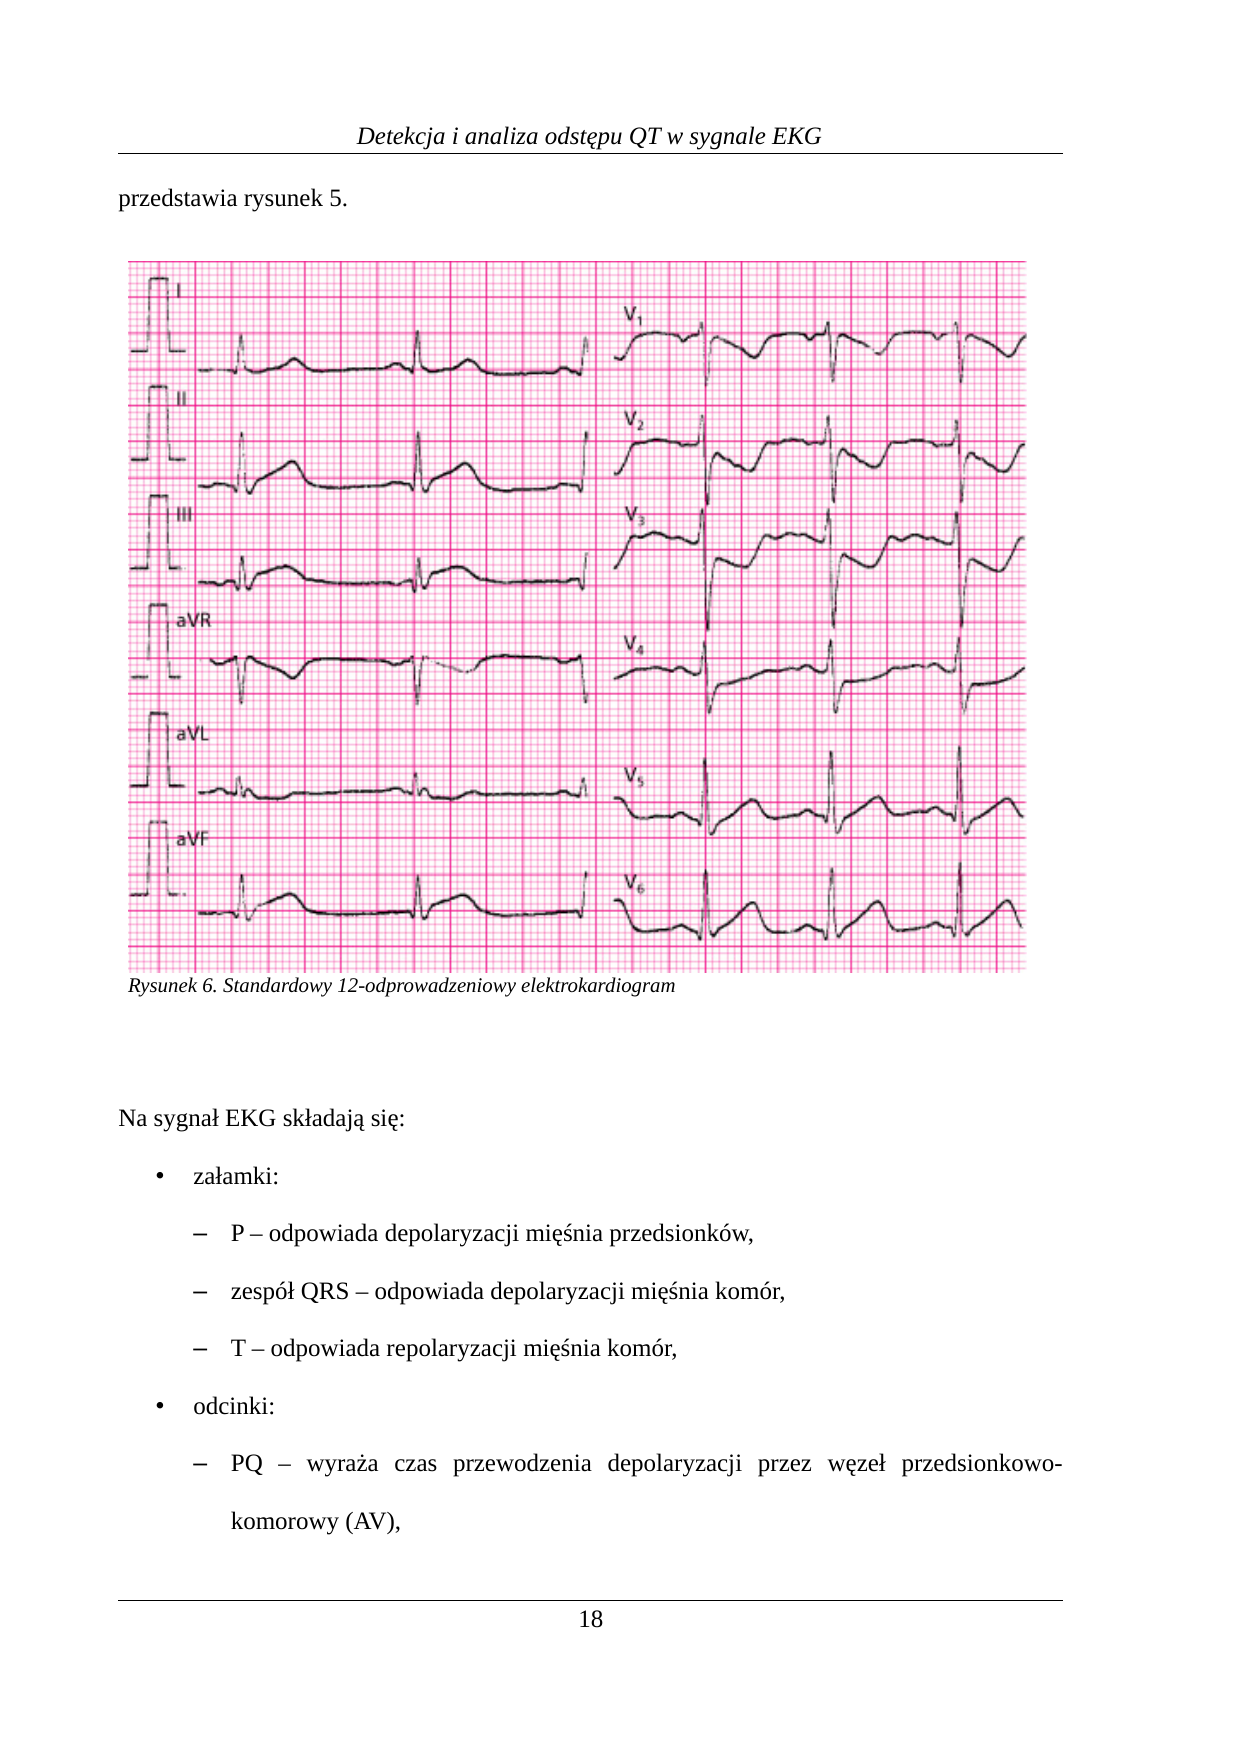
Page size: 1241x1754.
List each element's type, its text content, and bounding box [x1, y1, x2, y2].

list załamki: [156, 1146, 1063, 1189]
list T – odpowiada repolaryzacji mięśnia komór, [193, 1319, 1063, 1362]
text Na sygnał EKG składają się: [118, 1086, 1063, 1132]
list zespół QRS – odpowiada depolaryzacji mięśnia komór, [193, 1261, 1063, 1304]
list odcinki: [156, 1376, 1063, 1419]
list P – odpowiada depolaryzacji mięśnia przedsionków, [193, 1204, 1063, 1247]
list PQ – wyraża czas przewodzenia depolaryzacji przez węzeł przedsionkowo-komorowy (AV), [193, 1434, 1063, 1534]
picture [128, 261, 1027, 973]
text Rysunek 6. Standardowy 12-odprowadzeniowy elektrokardiogram [128, 973, 1026, 997]
text przedstawia rysunek 5. [118, 183, 1063, 212]
text [144, 1021, 998, 1036]
